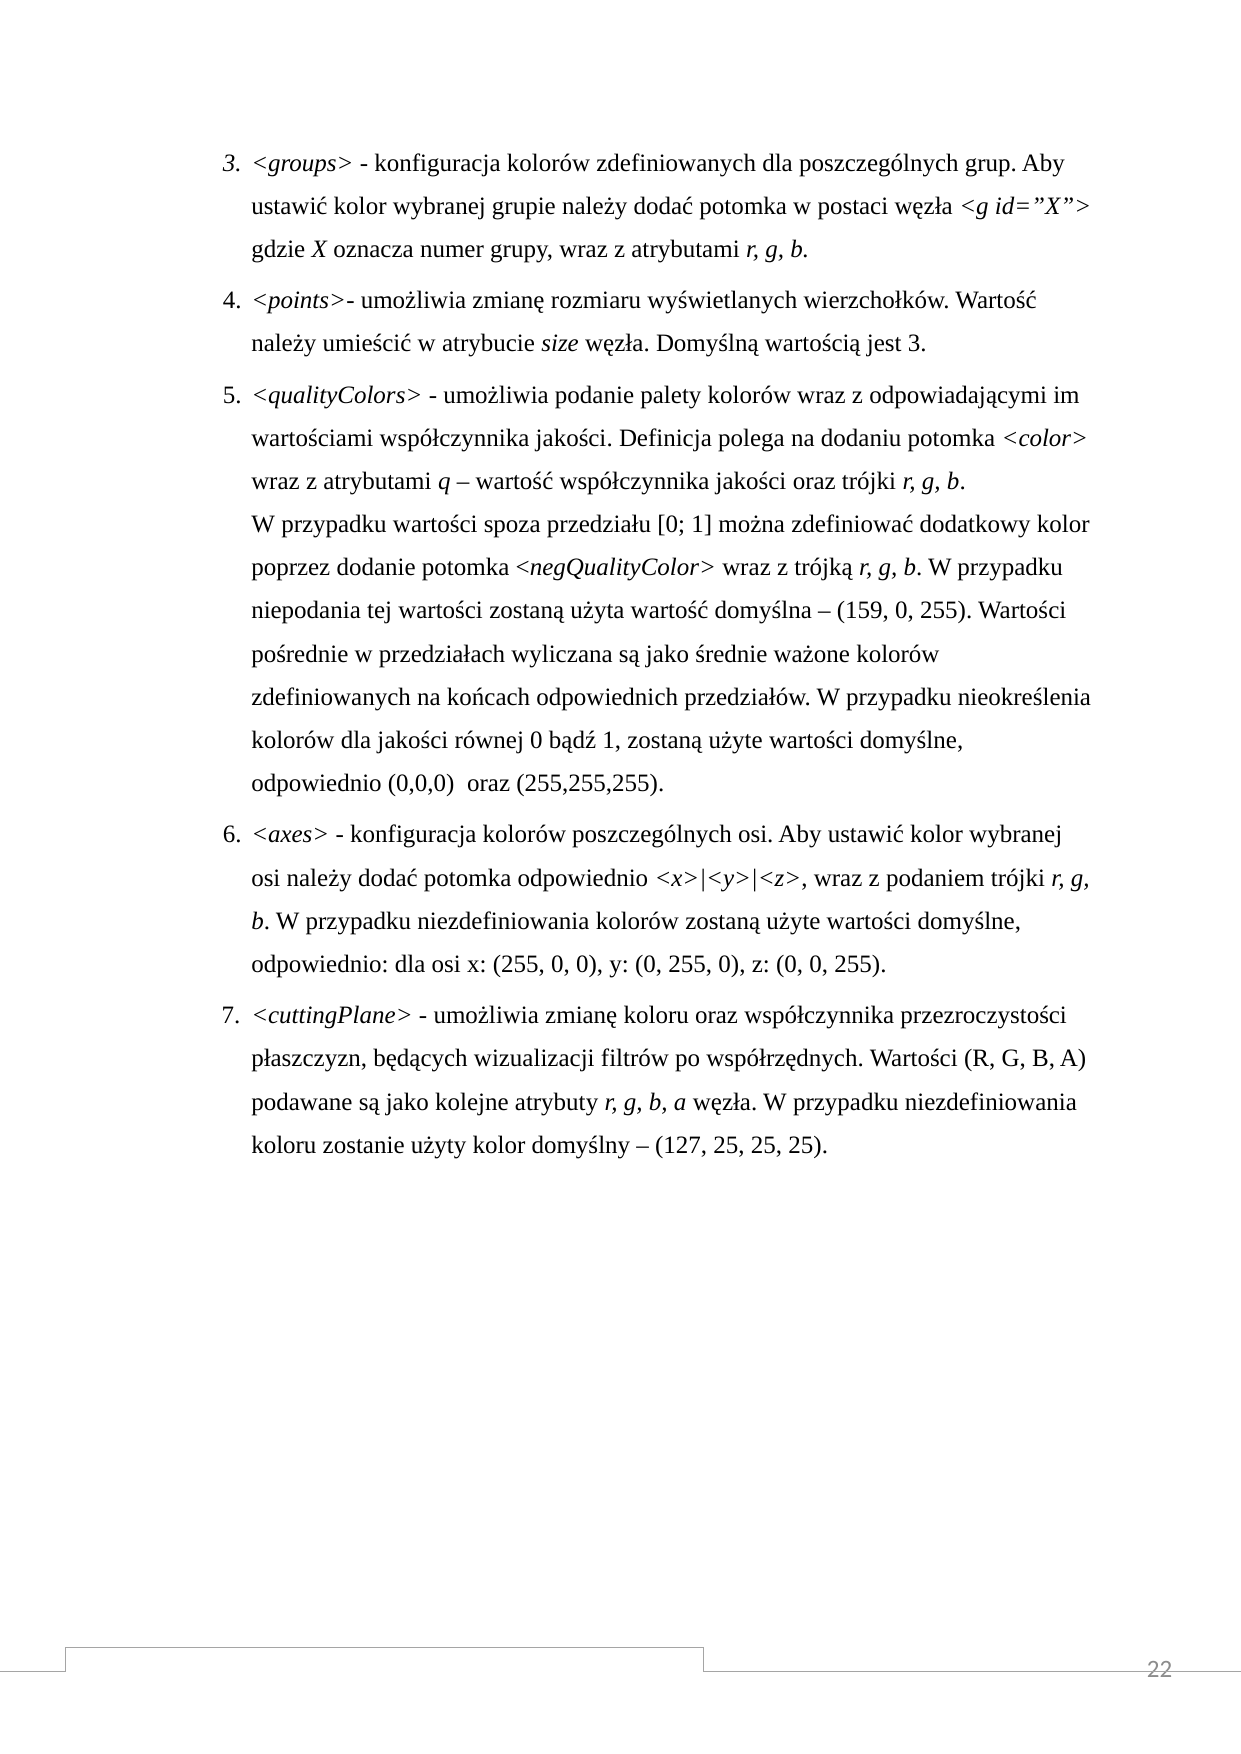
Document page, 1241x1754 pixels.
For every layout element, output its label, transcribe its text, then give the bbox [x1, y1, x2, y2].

list <points>- umożliwia zmianę rozmiaru wyświetlanych wierzchołków. Wartość należy umieścić w atrybucie size węzła. Domyślną wartością jest 3. [223, 285, 1093, 357]
list <qualityColors> - umożliwia podanie palety kolorów wraz z odpowiadającymi im wartościami współczynnika jakości. Definicja polega na dodaniu potomka <color> wraz z atrybutami q – wartość współczynnika jakości oraz trójki r, g, b. W przypadku wartości spoza przedziału [0; 1] można zdefiniować dodatkowy kolor poprzez dodanie potomka <negQualityColor> wraz z trójką r, g, b. W przypadku niepodania tej wartości zostaną użyta wartość domyślna – (159, 0, 255). Wartości pośrednie w przedziałach wyliczana są jako średnie ważone kolorów zdefiniowanych na końcach odpowiednich przedziałów. W przypadku nieokreślenia kolorów dla jakości równej 0 bądź 1, zostaną użyte wartości domyślne, odpowiednio (0,0,0) oraz (255,255,255). [223, 380, 1093, 797]
list <cuttingPlane> - umożliwia zmianę koloru oraz współczynnika przezroczystości płaszczyzn, będących wizualizacji filtrów po współrzędnych. Wartości (R, G, B, A) podawane są jako kolejne atrybuty r, g, b, a węzła. W przypadku niezdefiniowania koloru zostanie użyty kolor domyślny – (127, 25, 25, 25). [221, 1000, 1093, 1158]
list <groups> - konfiguracja kolorów zdefiniowanych dla poszczególnych grup. Aby ustawić kolor wybranej grupie należy dodać potomka w postaci węzła <g id=”X”> gdzie X oznacza numer grupy, wraz z atrybutami r, g, b. [223, 148, 1093, 263]
list <axes> - konfiguracja kolorów poszczególnych osi. Aby ustawić kolor wybranej osi należy dodać potomka odpowiednio <x>|<y>|<z>, wraz z podaniem trójki r, g, b. W przypadku niezdefiniowania kolorów zostaną użyte wartości domyślne, odpowiednio: dla osi x: (255, 0, 0), y: (0, 255, 0), z: (0, 0, 255). [223, 819, 1093, 978]
